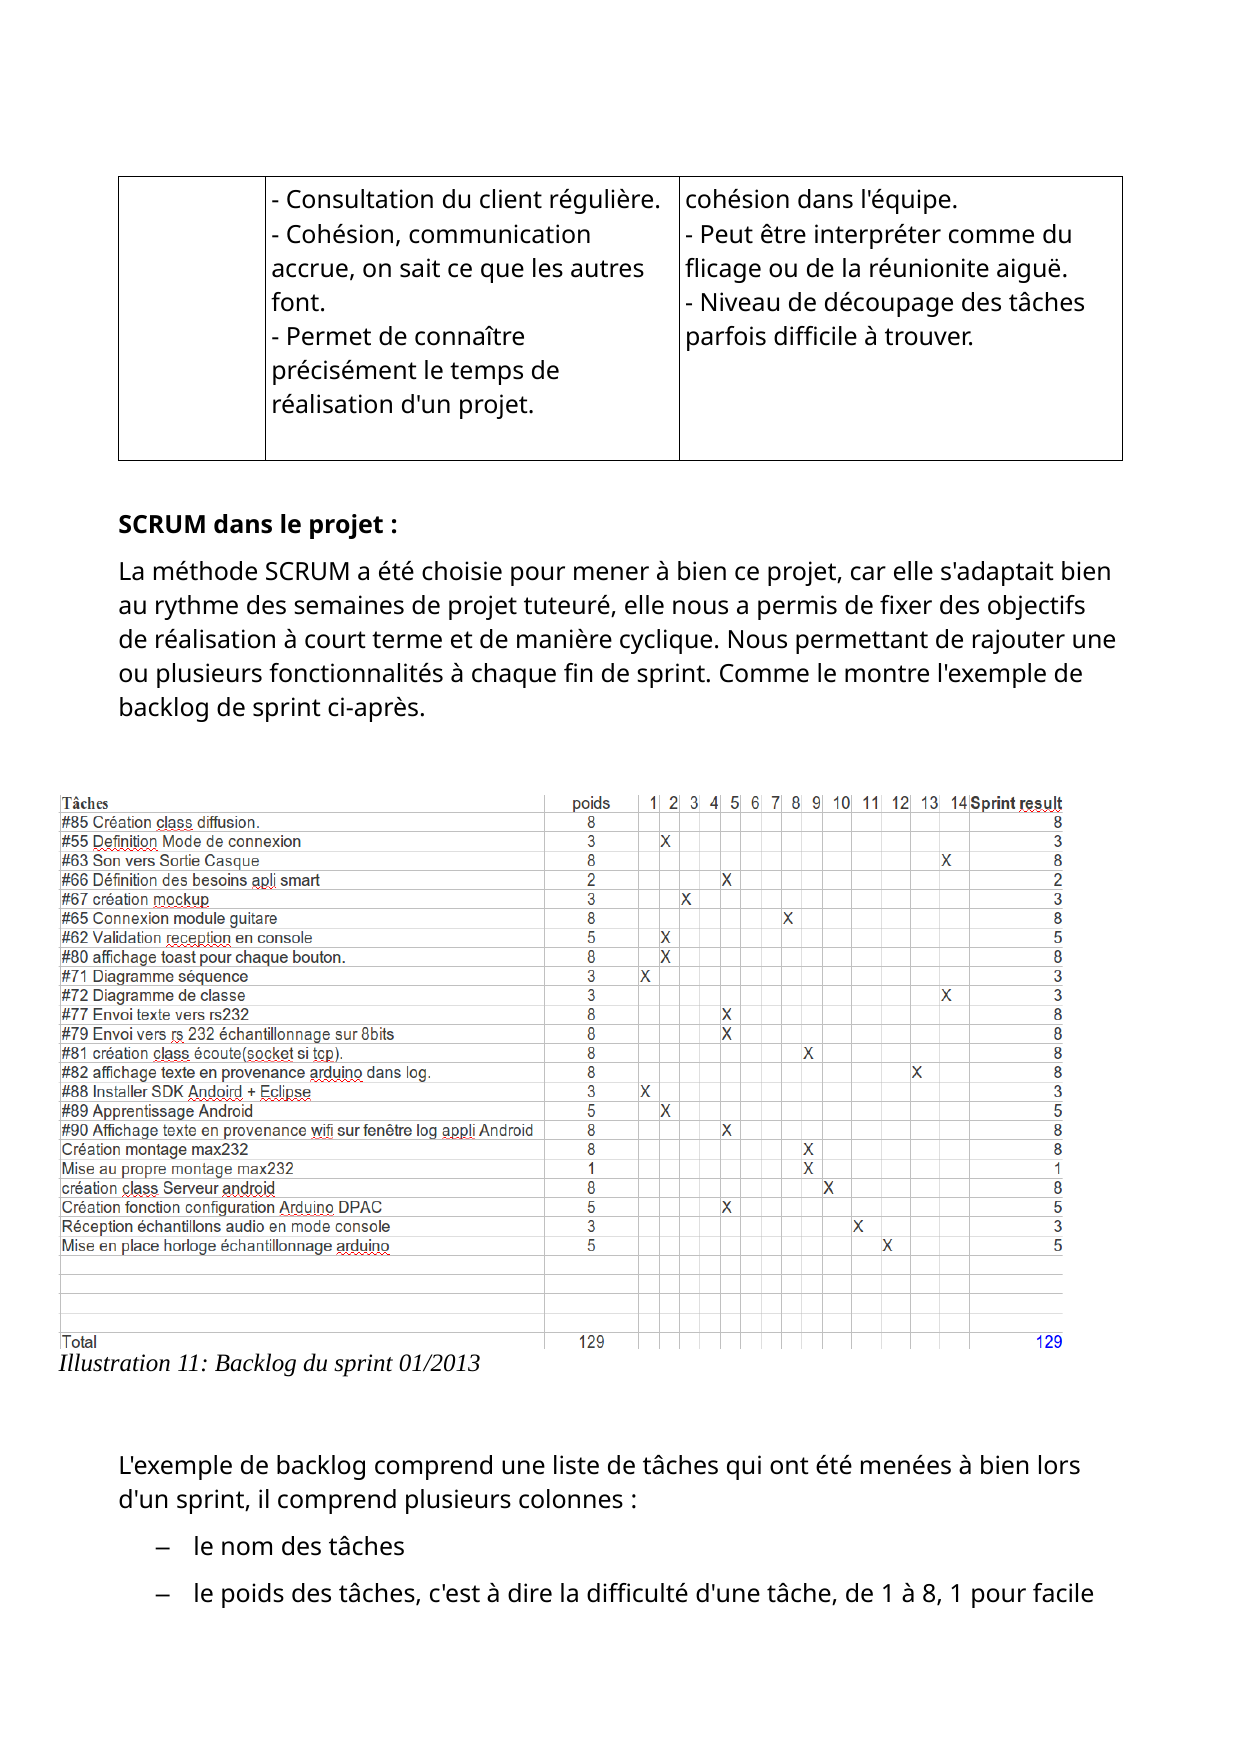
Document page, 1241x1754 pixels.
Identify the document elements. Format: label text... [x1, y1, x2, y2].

list le poids des tâches, c'est à dire la difficulté d'une tâche, de 1 à 8, 1 pour facile [156, 1575, 1122, 1609]
text La méthode SCRUM a été choisie pour mener à bien ce projet, car elle s'adaptait bien au rythme des semaines de projet tuteuré, elle nous a permis de fixer des objectifs de réalisation à court terme et de manière cyclique. Nous permettant de rajouter une ou plusieurs fonctionnalités à chaque fin de sprint. Comme le montre l'exemple de backlog de sprint ci-après. [118, 554, 1122, 724]
list le nom des tâches [156, 1529, 1122, 1563]
text L'exemple de backlog comprend une liste de tâches qui ont été menées à bien lors d'un sprint, il comprend plusieurs colonnes : [118, 1448, 1122, 1516]
table_cell [119, 177, 265, 460]
text SCRUM dans le projet : [118, 507, 1122, 541]
text Illustration 11: Backlog du sprint 01/2013 [58, 1349, 1182, 1377]
table_cell cohésion dans l'équipe. - Peut être interpréter comme du flicage ou de la réunionite aiguë. - Niveau de découpage des tâches parfois difficile à trouver. [680, 177, 1122, 460]
picture [58, 795, 1063, 1349]
table_cell - Consultation du client régulière. - Cohésion, communication accrue, on sait ce que les autres font. - Permet de connaître précisément le temps de réalisation d'un projet. [266, 177, 679, 460]
